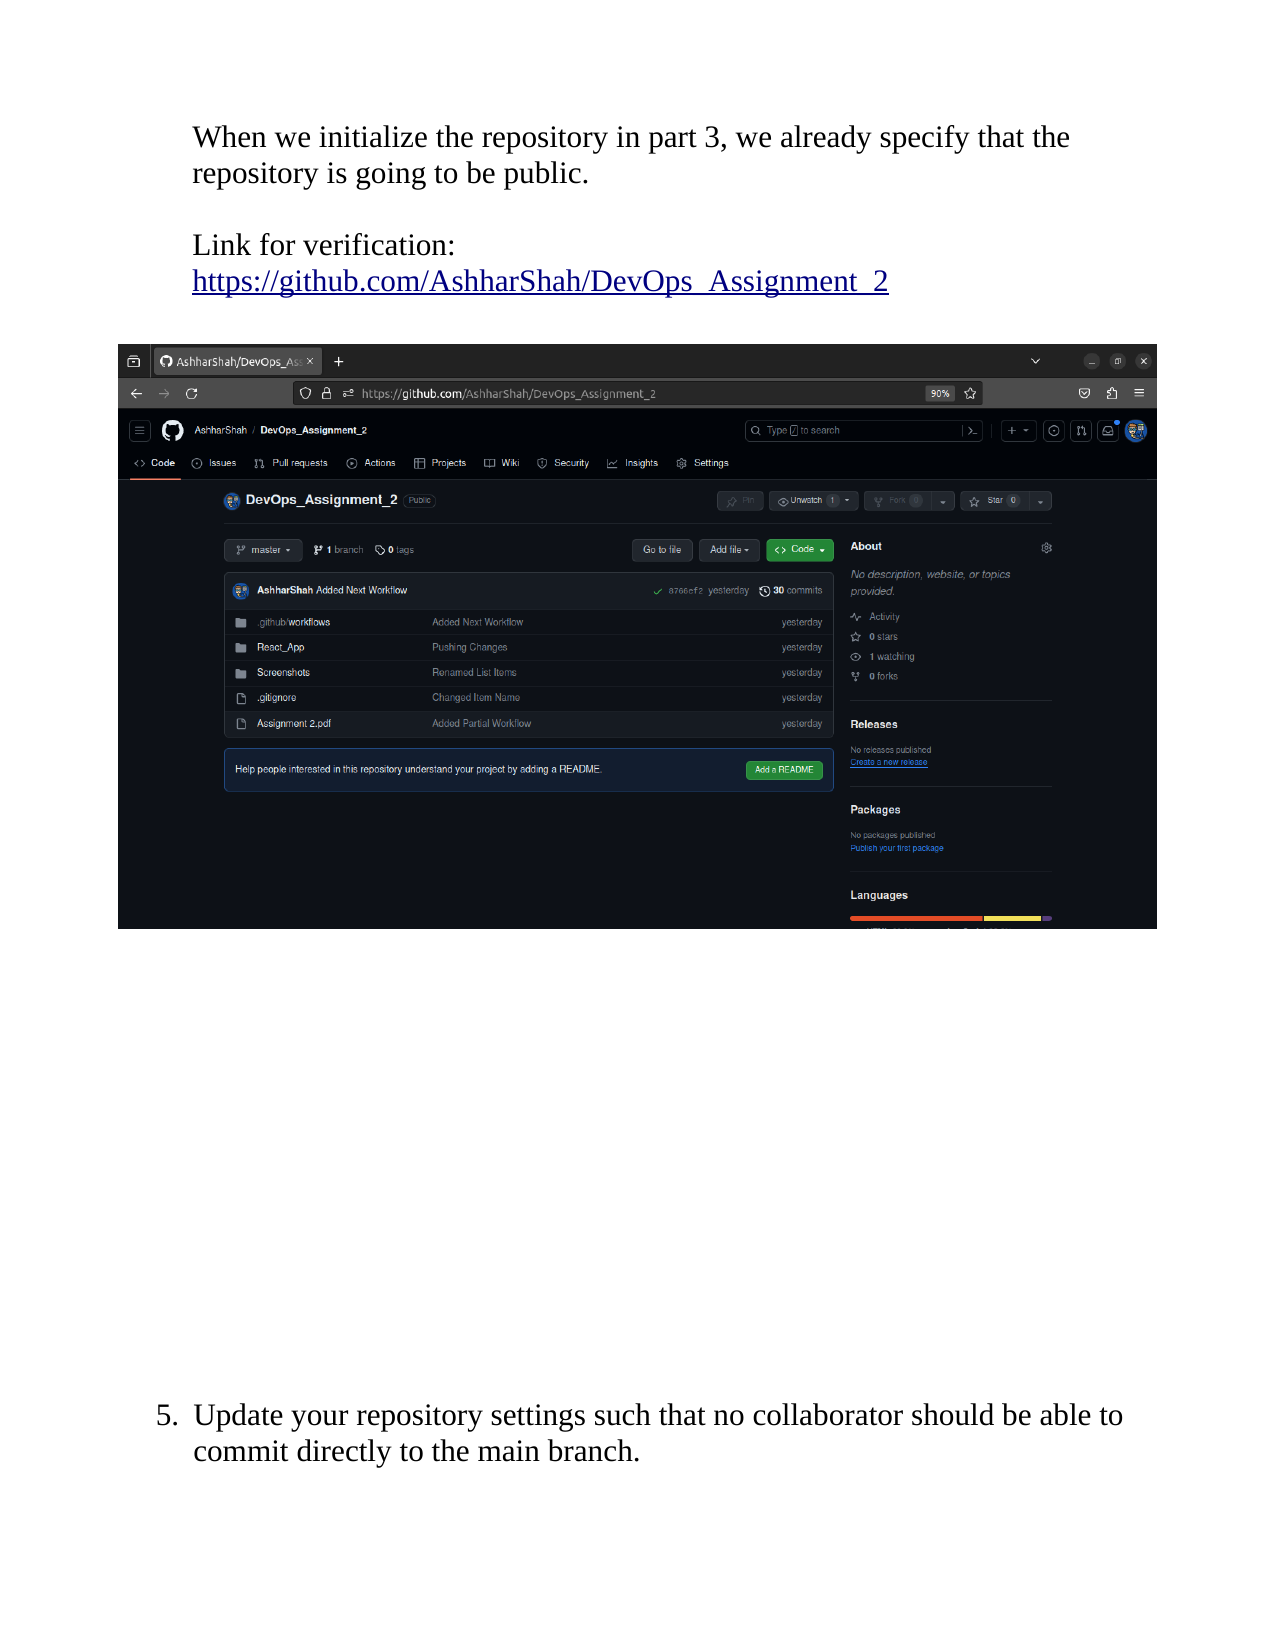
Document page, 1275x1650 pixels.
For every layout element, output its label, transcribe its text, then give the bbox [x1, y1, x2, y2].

picture [118, 344, 1157, 929]
text https://github.com/AshharShah/DevOps_Assignment_2 [118, 262, 1157, 298]
text When we initialize the repository in part 3, we already specify that the repository is going to be public. [118, 118, 1157, 190]
text Link for verification: [118, 226, 1157, 262]
list Update your repository settings such that no collaborator should be able to commit directly to the main branch. [156, 1396, 1157, 1468]
